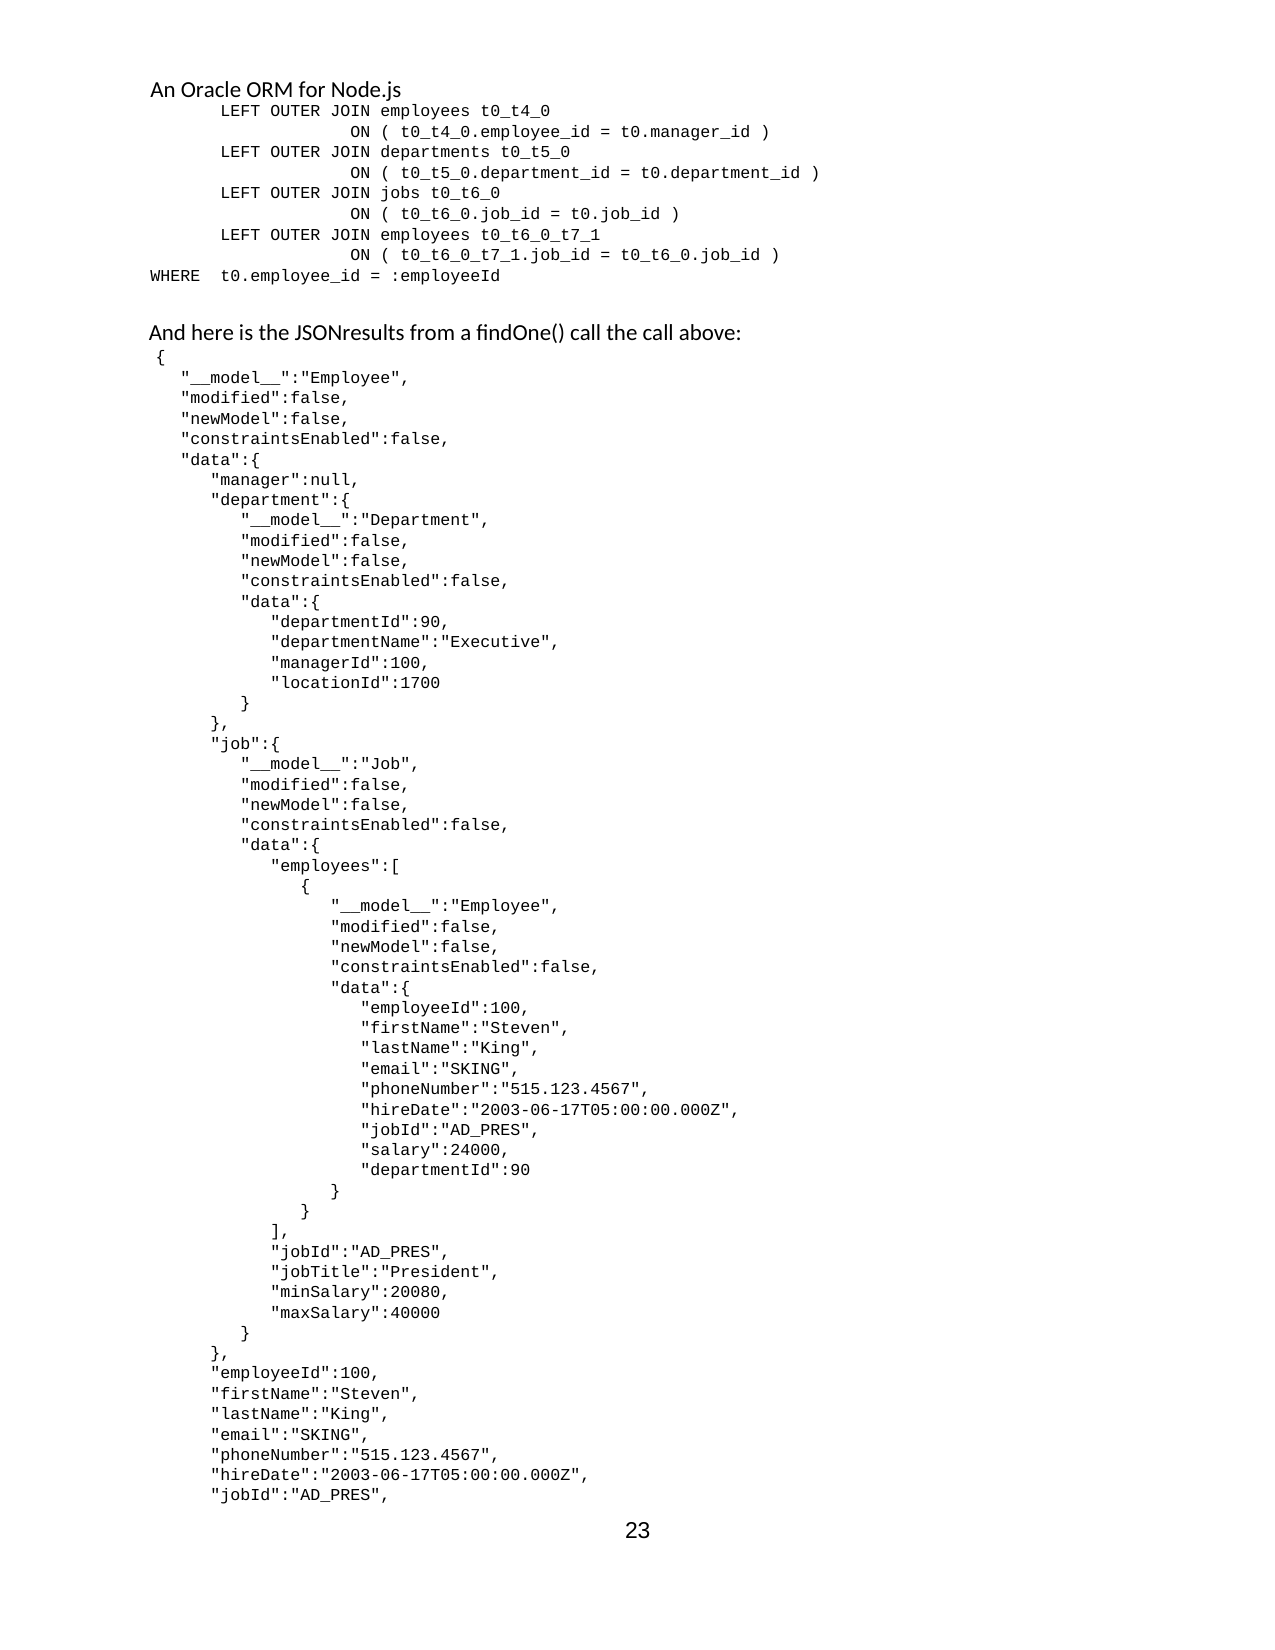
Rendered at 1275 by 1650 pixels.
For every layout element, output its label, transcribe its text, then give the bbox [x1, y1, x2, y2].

text "department":{ [150, 492, 1143, 511]
text } [150, 1324, 1143, 1343]
text "data":{ [150, 979, 1143, 998]
text "lastName":"King", [150, 1406, 1143, 1424]
text WHERE t0.employee_id = :employeeId [150, 267, 1143, 286]
text { [150, 349, 1143, 368]
text "data":{ [150, 837, 1143, 856]
text "jobTitle":"President", [150, 1263, 1143, 1282]
text "minSalary":20080, [150, 1284, 1143, 1303]
text "email":"SKING", [150, 1426, 1143, 1445]
text "hireDate":"2003-06-17T05:00:00.000Z", [150, 1101, 1143, 1120]
text "firstName":"Steven", [150, 1020, 1143, 1039]
text "jobId":"AD_PRES", [150, 1121, 1143, 1140]
text "modified":false, [150, 776, 1143, 795]
text "constraintsEnabled":false, [150, 573, 1143, 592]
text } [150, 1203, 1143, 1221]
text And here is the JSONresults from a findOne() call the call above: [148, 318, 1132, 346]
text "jobId":"AD_PRES", [150, 1487, 1143, 1506]
text "__model__":"Employee", [150, 898, 1143, 917]
text }, [150, 715, 1143, 734]
text "hireDate":"2003-06-17T05:00:00.000Z", [150, 1467, 1143, 1486]
text "constraintsEnabled":false, [150, 959, 1143, 978]
text "departmentId":90 [150, 1162, 1143, 1181]
text "locationId":1700 [150, 674, 1143, 693]
text "manager":null, [150, 471, 1143, 490]
text "email":"SKING", [150, 1060, 1143, 1079]
text "__model__":"Job", [150, 756, 1143, 774]
text { [150, 878, 1143, 896]
text ON ( t0_t4_0.employee_id = t0.manager_id ) [150, 123, 1143, 142]
text "data":{ [150, 451, 1143, 470]
text "newModel":false, [150, 553, 1143, 571]
text "__model__":"Department", [150, 512, 1143, 531]
text ON ( t0_t6_0_t7_1.job_id = t0_t6_0.job_id ) [150, 247, 1143, 266]
text "employeeId":100, [150, 1365, 1143, 1384]
text "newModel":false, [150, 796, 1143, 815]
text "job":{ [150, 735, 1143, 754]
text ON ( t0_t6_0.job_id = t0.job_id ) [150, 206, 1143, 224]
text "modified":false, [150, 390, 1143, 409]
text LEFT OUTER JOIN jobs t0_t6_0 [150, 185, 1143, 204]
text }, [150, 1345, 1143, 1364]
text "constraintsEnabled":false, [150, 431, 1143, 449]
text "maxSalary":40000 [150, 1304, 1143, 1323]
text "managerId":100, [150, 654, 1143, 673]
text "modified":false, [150, 532, 1143, 551]
text "newModel":false, [150, 410, 1143, 429]
text "firstName":"Steven", [150, 1385, 1143, 1404]
text "phoneNumber":"515.123.4567", [150, 1446, 1143, 1465]
text LEFT OUTER JOIN employees t0_t6_0_t7_1 [150, 226, 1143, 245]
text "salary":24000, [150, 1142, 1143, 1161]
text "newModel":false, [150, 938, 1143, 957]
text "departmentName":"Executive", [150, 634, 1143, 653]
text "modified":false, [150, 918, 1143, 937]
text "lastName":"King", [150, 1040, 1143, 1059]
text LEFT OUTER JOIN employees t0_t4_0 [150, 103, 1143, 122]
text } [150, 1182, 1143, 1201]
text "jobId":"AD_PRES", [150, 1243, 1143, 1262]
text ON ( t0_t5_0.department_id = t0.department_id ) [150, 164, 1143, 183]
text LEFT OUTER JOIN departments t0_t5_0 [150, 144, 1143, 163]
text } [150, 695, 1143, 714]
text ], [150, 1223, 1143, 1242]
text "employees":[ [150, 857, 1143, 876]
text "departmentId":90, [150, 613, 1143, 632]
text "phoneNumber":"515.123.4567", [150, 1081, 1143, 1099]
text "employeeId":100, [150, 999, 1143, 1018]
text "__model__":"Employee", [150, 370, 1143, 389]
text "data":{ [150, 593, 1143, 612]
text "constraintsEnabled":false, [150, 817, 1143, 836]
